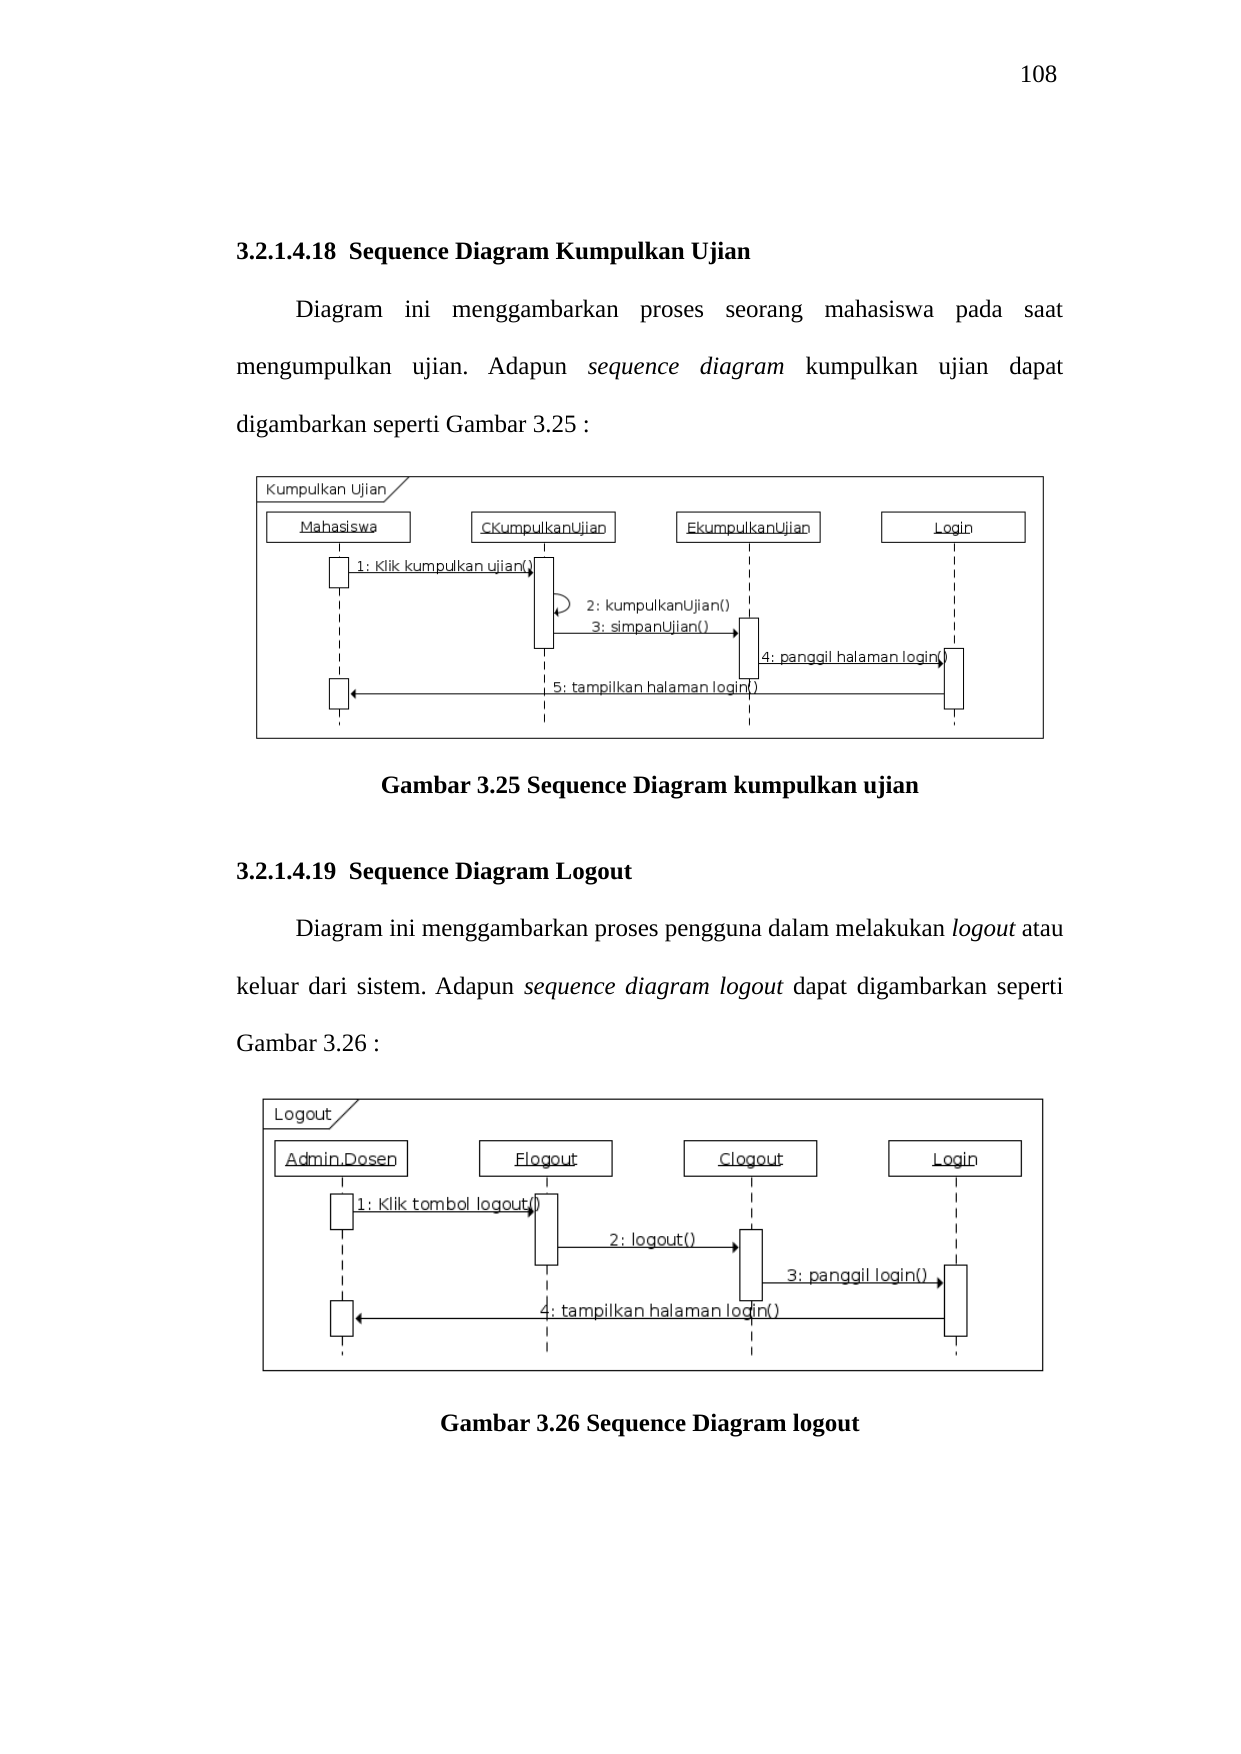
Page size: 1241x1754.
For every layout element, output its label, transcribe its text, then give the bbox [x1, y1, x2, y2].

picture [236, 471, 1064, 741]
subtitle Sequence Diagram Kumpulkan Ujian [236, 236, 1063, 265]
subtitle Sequence Diagram Logout [236, 856, 1063, 885]
picture [251, 1090, 1048, 1379]
text Diagram ini menggambarkan proses pengguna dalam melakukan logout atau keluar dari sistem. Adapun sequence diagram logout dapat digambarkan seperti Gambar 3.26 : [236, 913, 1063, 1057]
text Gambar 3.25 Sequence Diagram kumpulkan ujian [236, 741, 1063, 798]
text Diagram ini menggambarkan proses seorang mahasiswa pada saat mengumpulkan ujian. Adapun sequence diagram kumpulkan ujian dapat digambarkan seperti Gambar 3.25 : [236, 294, 1063, 437]
text Gambar 3.26 Sequence Diagram logout [252, 1379, 1047, 1436]
